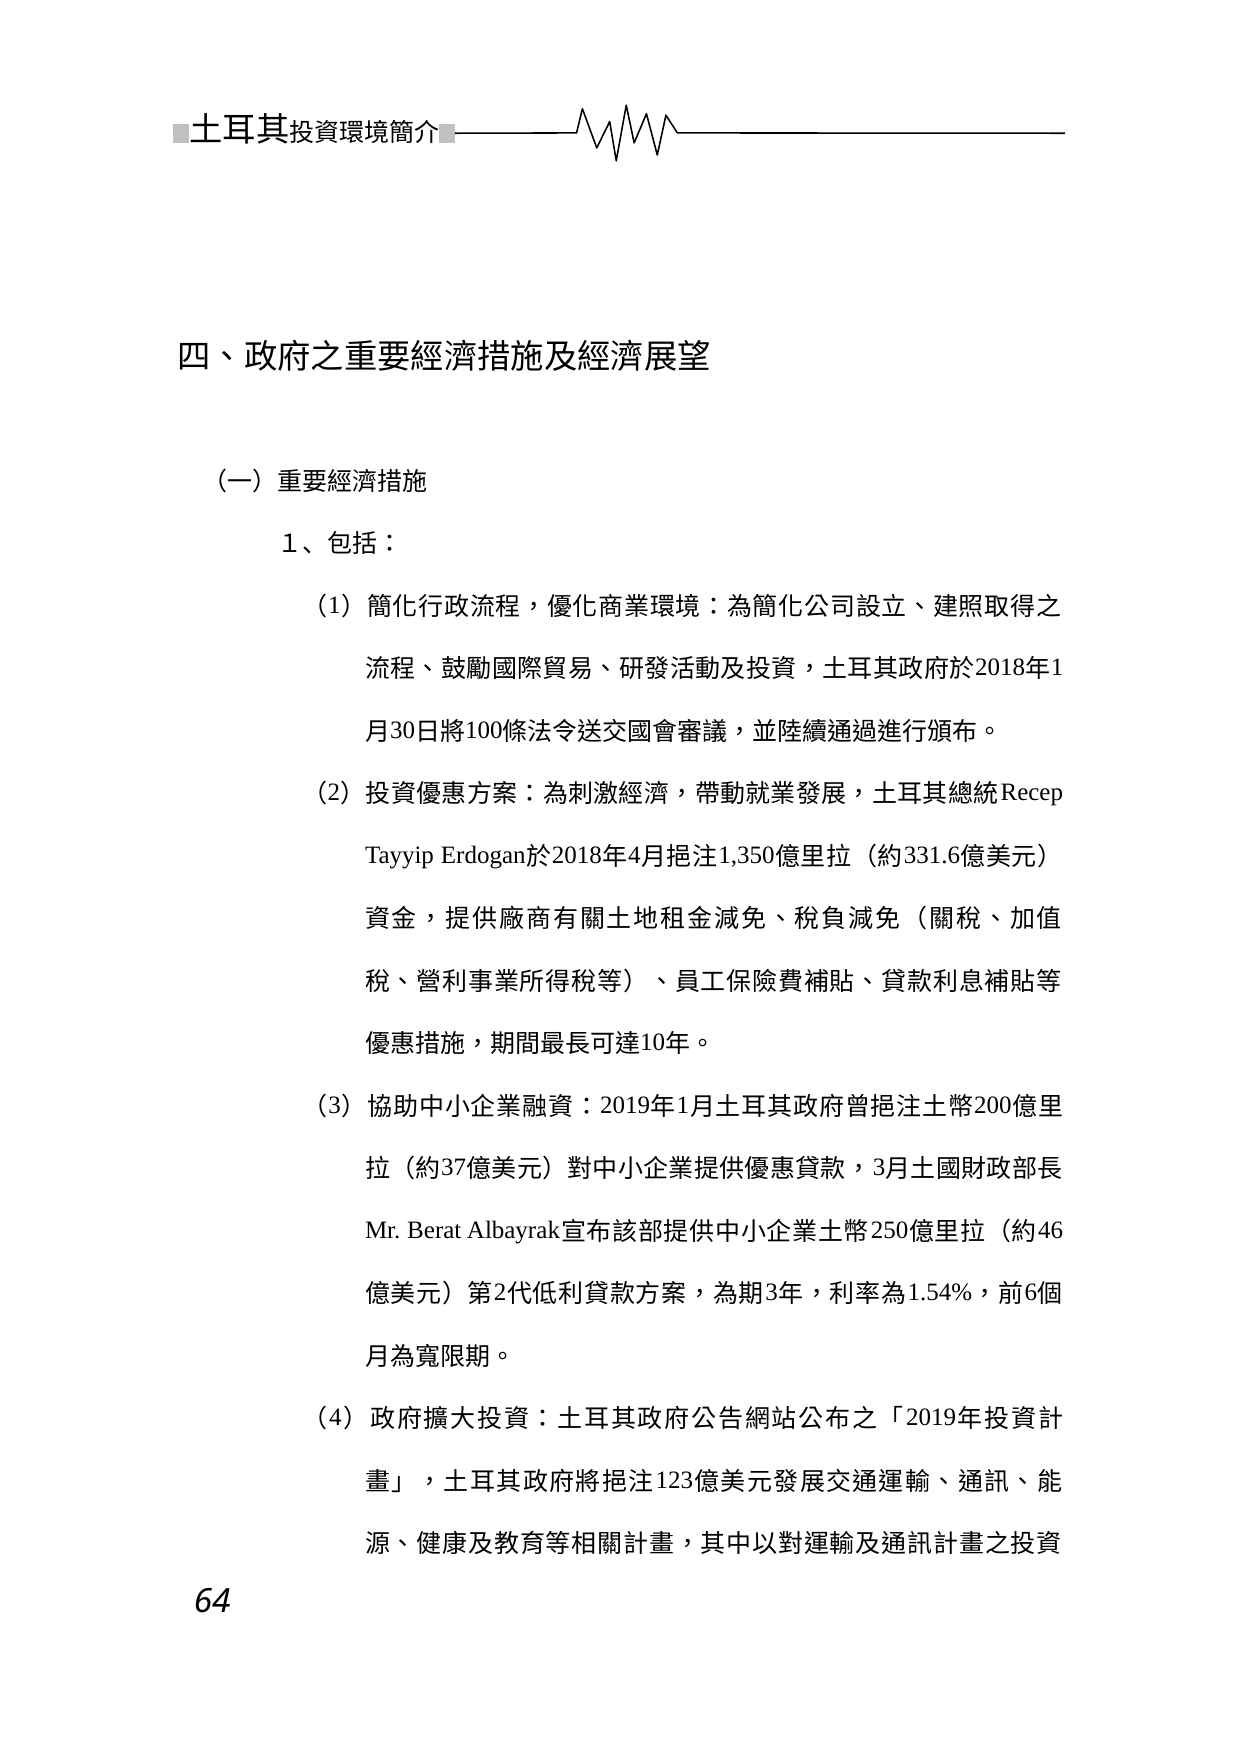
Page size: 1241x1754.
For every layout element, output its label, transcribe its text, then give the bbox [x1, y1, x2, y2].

text （4）政府擴大投資：土耳其政府公告網站公布之「2019年投資計畫」，土耳其政府將挹注123億美元發展交通運輸、通訊、能源、健康及教育等相關計畫，其中以對運輸及通訊計畫之投資 [302, 1375, 1063, 1563]
text （一）重要經濟措施 [202, 438, 1063, 500]
text （1）簡化行政流程，優化商業環境：為簡化公司設立、建照取得之流程、鼓勵國際貿易、研發活動及投資，土耳其政府於2018年1月30日將100條法令送交國會審議，並陸續通過進行頒布。 [302, 563, 1063, 750]
text 四、政府之重要經濟措施及經濟展望 [177, 313, 1063, 375]
text １、包括： [277, 500, 1063, 563]
text （2）投資優惠方案：為刺激經濟，帶動就業發展，土耳其總統Recep Tayyip Erdogan於2018年4月挹注1,350億里拉（約331.6億美元）資金，提供廠商有關土地租金減免、稅負減免（關稅、加值稅、營利事業所得稅等）、員工保險費補貼、貸款利息補貼等優惠措施，期間最長可達10年。 [302, 750, 1063, 1063]
text （3）協助中小企業融資：2019年1月土耳其政府曾挹注土幣200億里拉（約37億美元）對中小企業提供優惠貸款，3月土國財政部長Mr. Berat Albayrak宣布該部提供中小企業土幣250億里拉（約46億美元）第2代低利貸款方案，為期3年，利率為1.54%，前6個月為寬限期。 [302, 1063, 1063, 1375]
